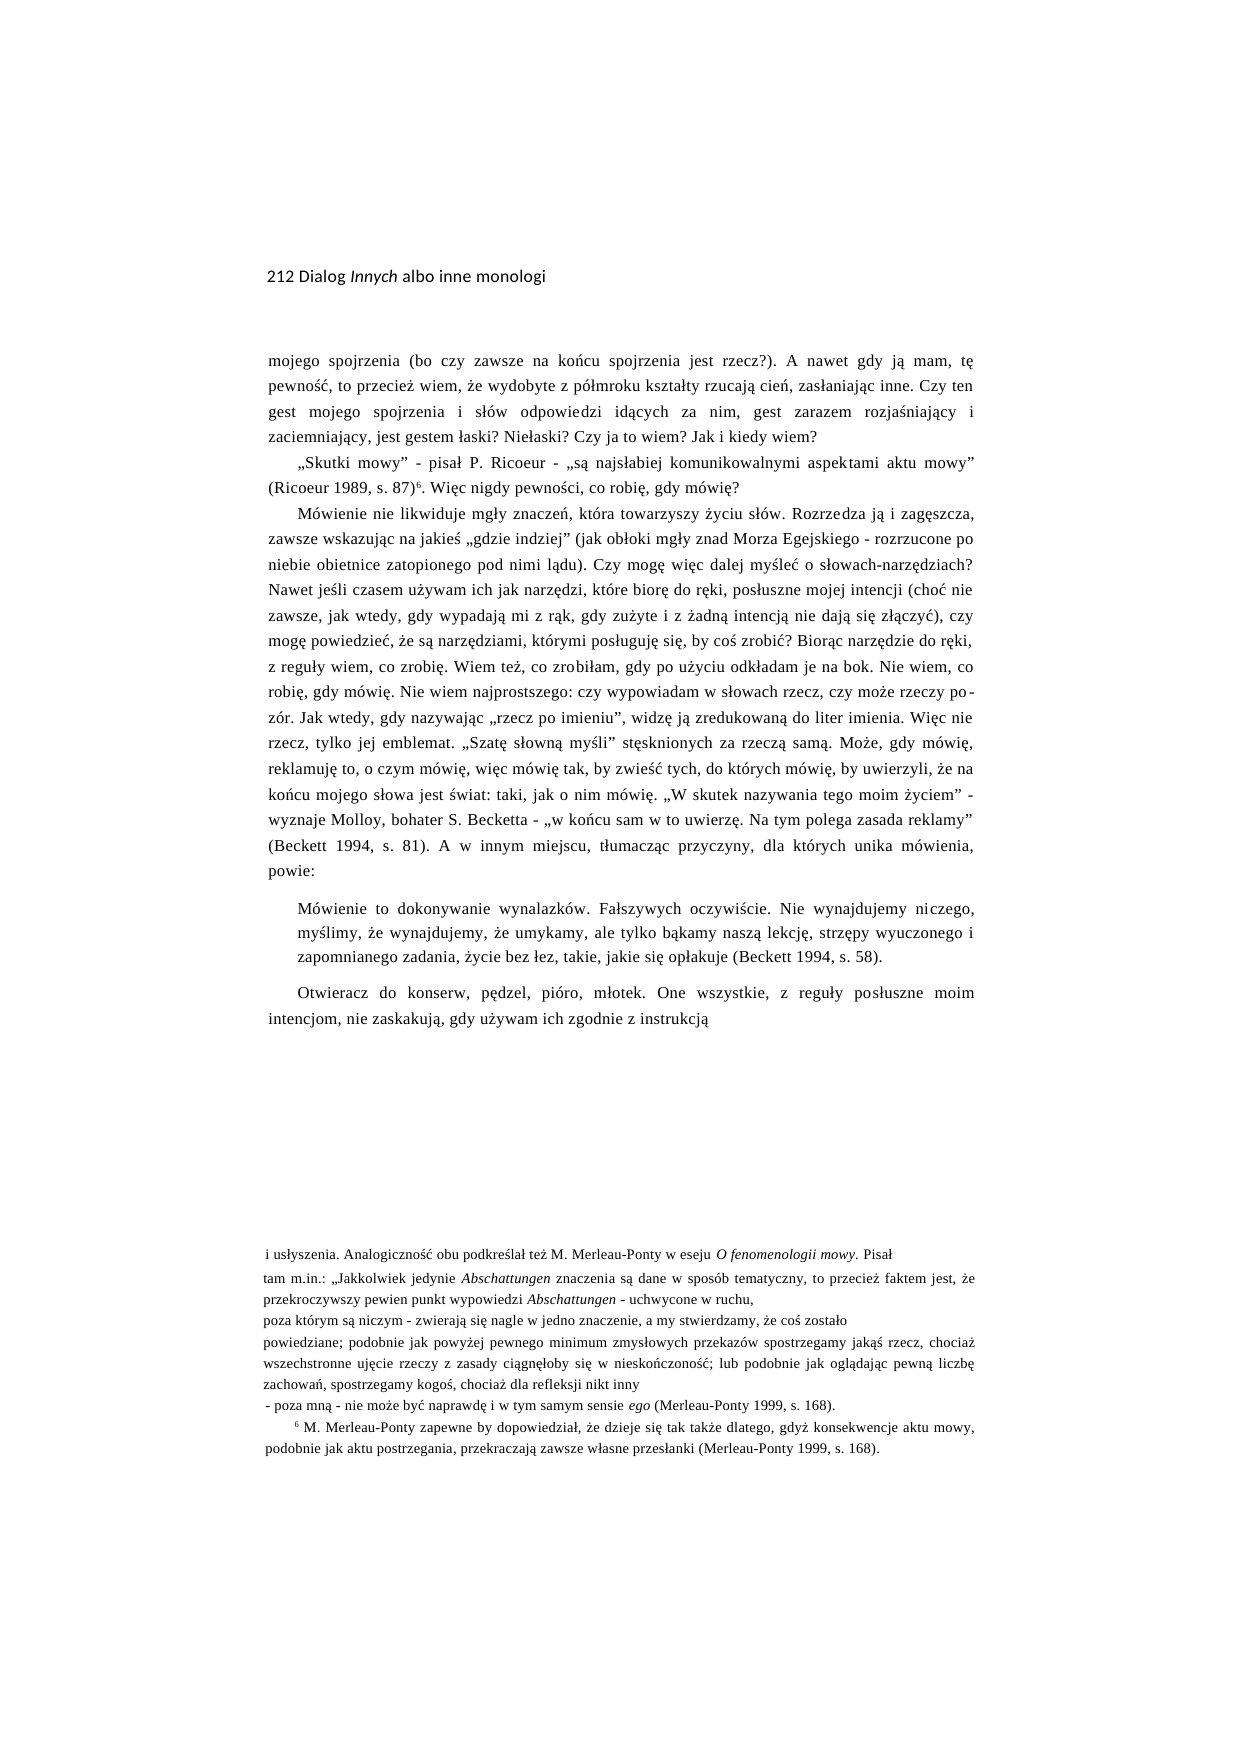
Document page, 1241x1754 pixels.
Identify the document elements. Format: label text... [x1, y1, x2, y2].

text mojego spojrzenia (bo czy zawsze na końcu spojrzenia jest rzecz?). A nawet gdy ją mam, tę pewność, to przecież wiem, że wydobyte z półmroku kształty rzucają cień, zasłaniając inne. Czy ten gest mojego spojrzenia i słów odpowie­dzi idących za nim, gest zarazem rozjaśniający i zaciemniający, jest gestem łaski? Niełaski? Czy ja to wiem? Jak i kiedy wiem? [268, 346, 974, 448]
text Mówienie nie likwiduje mgły znaczeń, która towarzyszy życiu słów. Rozrze­dza ją i zagęszcza, zawsze wskazując na jakieś „gdzie indziej” (jak obłoki mgły znad Morza Egejskiego - rozrzucone po niebie obietnice zatopionego pod nimi lądu). Czy mogę więc dalej myśleć o słowach-narzędziach? Nawet jeśli czasem używam ich jak narzędzi, które biorę do ręki, posłuszne mojej intencji (choć nie zawsze, jak wtedy, gdy wypadają mi z rąk, gdy zużyte i z żadną intencją nie dają się złączyć), czy mogę powiedzieć, że są narzędziami, którymi posługuję się, by coś zrobić? Biorąc narzędzie do ręki, z reguły wiem, co zrobię. Wiem też, co zro­biłam, gdy po użyciu odkładam je na bok. Nie wiem, co robię, gdy mówię. Nie wiem najprostszego: czy wypowiadam w słowach rzecz, czy może rzeczy po­zór. Jak wtedy, gdy nazywając „rzecz po imieniu”, widzę ją zredukowaną do liter imienia. Więc nie rzecz, tylko jej emblemat. „Szatę słowną myśli” stęsknionych za rzeczą samą. Może, gdy mówię, reklamuję to, o czym mówię, więc mówię tak, by zwieść tych, do których mówię, by uwierzyli, że na końcu mojego słowa jest świat: taki, jak o nim mówię. „W skutek nazywania tego moim życiem” - wyznaje Molloy, bohater S. Becketta - „w końcu sam w to uwierzę. Na tym polega zasada reklamy” (Beckett 1994, s. 81). A w innym miejscu, tłumacząc przyczyny, dla których unika mówienia, powie: [268, 499, 974, 882]
text powiedziane; podobnie jak powyżej pewnego minimum zmysłowych przekazów spostrzegamy jakąś rzecz, chociaż wszechstronne ujęcie rzeczy z zasady ciągnęłoby się w nieskończoność; lub podobnie jak oglądając pewną liczbę zachowań, spostrzegamy kogoś, chociaż dla refleksji nikt inny [263, 1330, 976, 1393]
text Mówienie to dokonywanie wynalazków. Fałszywych oczywiście. Nie wynajdujemy ni­czego, myślimy, że wynajdujemy, że umykamy, ale tylko bąkamy naszą lekcję, strzępy wyuczonego i zapomnianego zadania, życie bez łez, takie, jakie się opłakuje (Beckett 1994, s. 58). [297, 895, 974, 967]
text 212 Dialog Innych albo inne monologi [267, 268, 606, 286]
text „Skutki mowy” - pisał P. Ricoeur - „są najsłabiej komunikowalnymi aspek­tami aktu mowy” (Ricoeur 1989, s. 87)6. Więc nigdy pewności, co robię, gdy mówię? [268, 448, 974, 499]
text i usłyszenia. Analogiczność obu podkreślał też M. Merleau-Ponty w eseju O fenomenologii mowy. Pisał [265, 1242, 978, 1263]
text poza którym są niczym - zwierają się nagle w jedno znaczenie, a my stwierdzamy, że coś zostało [263, 1309, 978, 1330]
text 6 M. Merleau-Ponty zapewne by dopowiedział, że dzieje się tak także dlatego, gdyż konsekwencje aktu mowy, podobnie jak aktu postrzegania, przekraczają zawsze własne przesłanki (Merleau-Ponty 1999, s. 168). [265, 1415, 976, 1457]
text Otwieracz do konserw, pędzel, pióro, młotek. One wszystkie, z reguły po­słuszne moim intencjom, nie zaskakują, gdy używam ich zgodnie z instrukcją [268, 978, 974, 1029]
text - poza mną - nie może być naprawdę i w tym samym sensie ego (Merleau-Ponty 1999, s. 168). [265, 1394, 978, 1415]
text tam m.in.: „Jakkolwiek jedynie Abschattungen znaczenia są dane w sposób tematyczny, to przecież faktem jest, że przekroczywszy pewien punkt wypowiedzi Abschattungen - uchwycone w ruchu, [263, 1266, 976, 1308]
